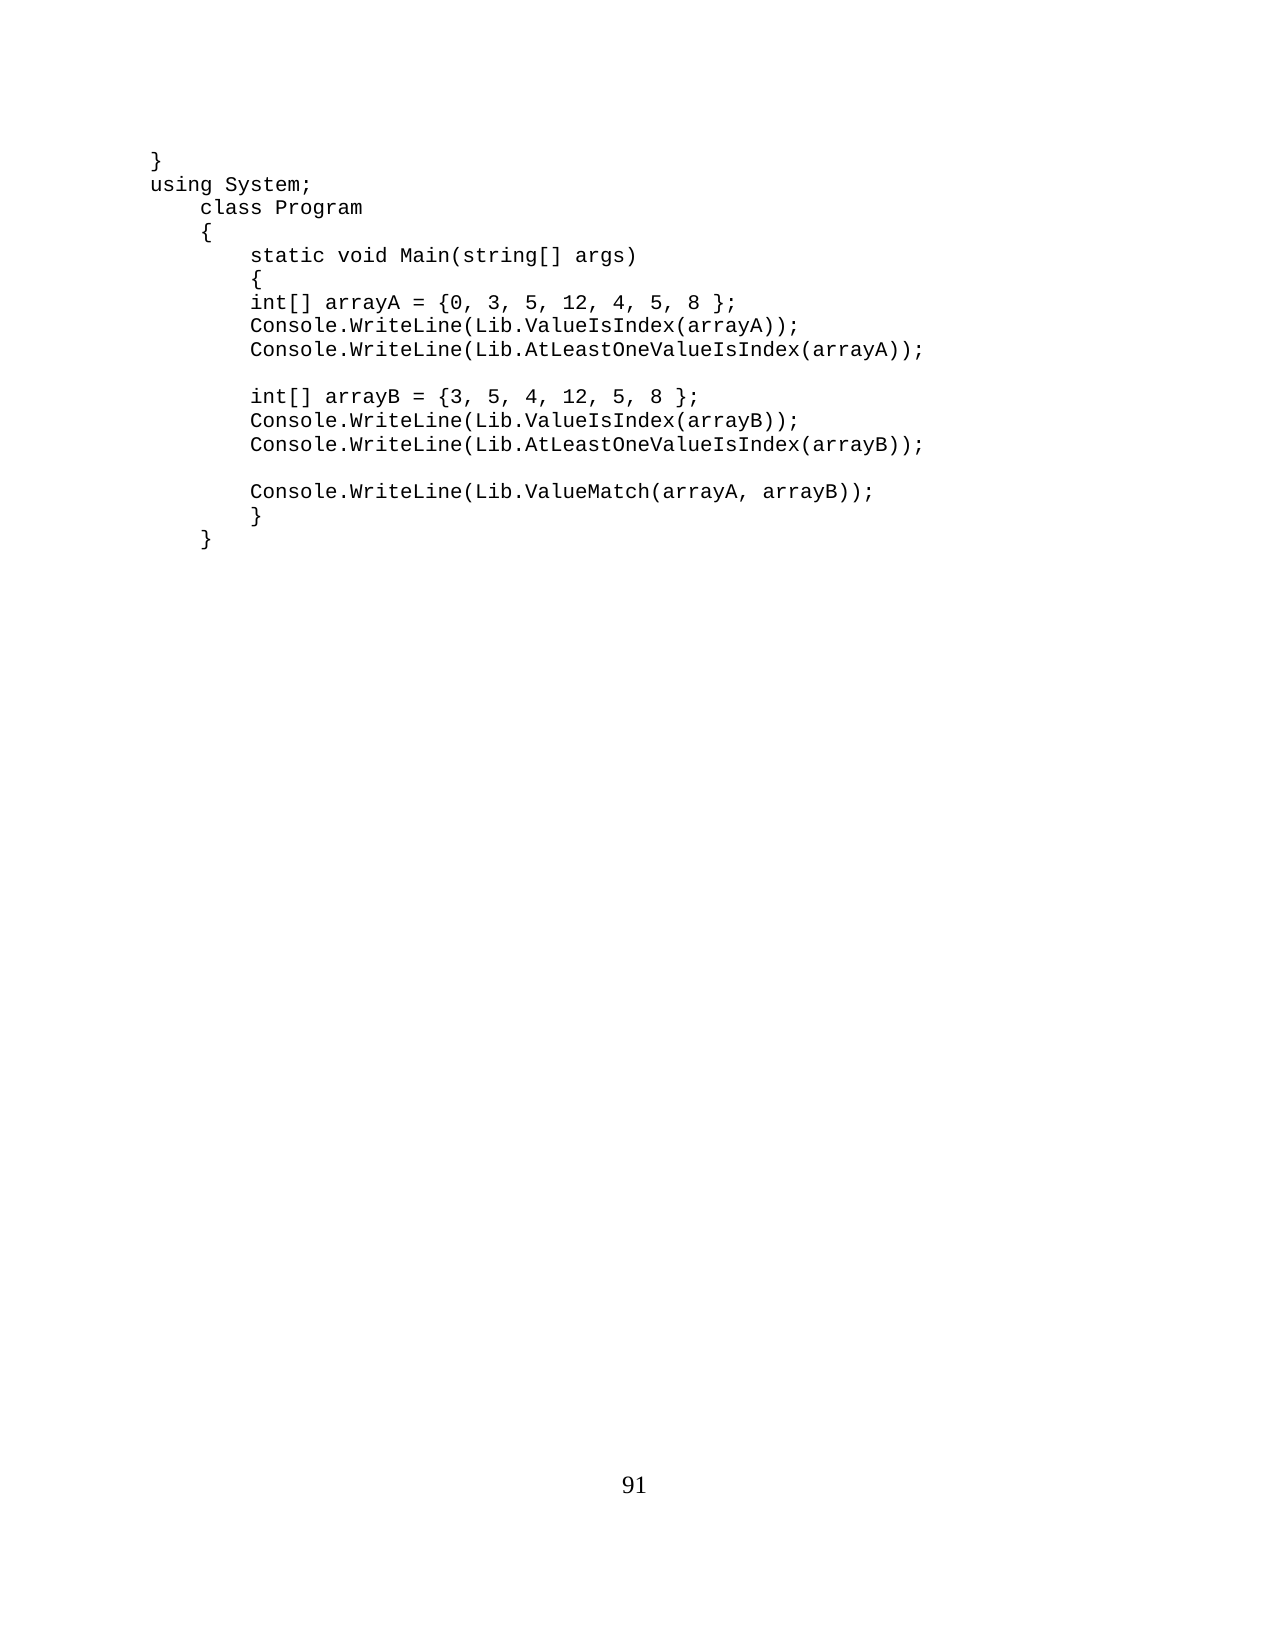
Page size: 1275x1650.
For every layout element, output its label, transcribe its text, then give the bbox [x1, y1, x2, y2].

text int[] arrayA = {0, 3, 5, 12, 4, 5, 8 }; [150, 292, 1125, 316]
text { [150, 268, 1125, 292]
text int[] arrayB = {3, 5, 4, 12, 5, 8 }; [150, 386, 1125, 410]
text Console.WriteLine(Lib.ValueIsIndex(arrayB)); [150, 410, 1125, 434]
text static void Main(string[] args) [150, 244, 1125, 268]
text Console.WriteLine(Lib.ValueIsIndex(arrayA)); [150, 316, 1125, 339]
text using System; [150, 174, 1125, 197]
text Console.WriteLine(Lib.AtLeastOneValueIsIndex(arrayB)); [150, 434, 1125, 457]
text class Program [150, 197, 1125, 221]
text Console.WriteLine(Lib.ValueMatch(arrayA, arrayB)); [150, 481, 1125, 505]
text Console.WriteLine(Lib.AtLeastOneValueIsIndex(arrayA)); [150, 339, 1125, 363]
text } [150, 150, 1125, 174]
text } [150, 528, 1125, 552]
text } [150, 505, 1125, 528]
text { [150, 221, 1125, 244]
